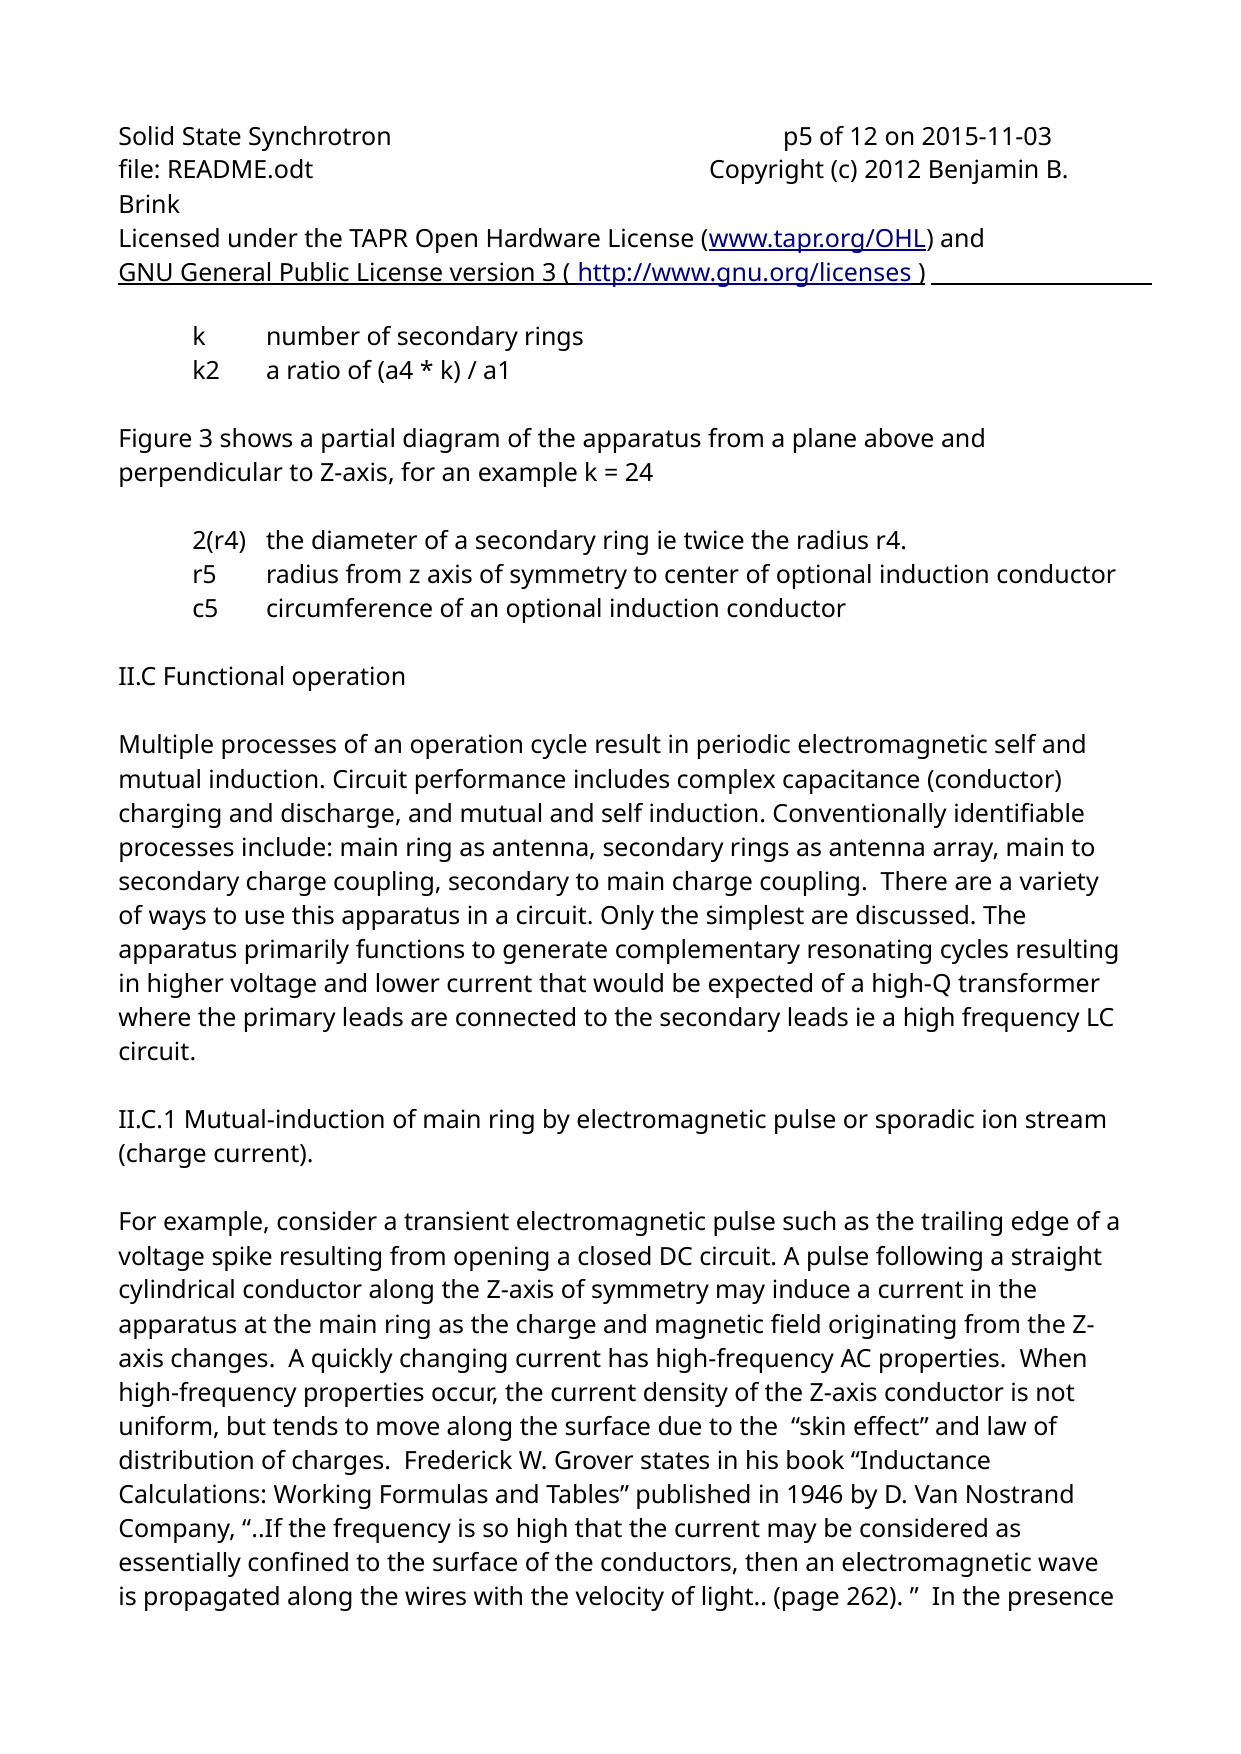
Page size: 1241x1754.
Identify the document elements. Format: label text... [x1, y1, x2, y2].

text r5 radius from z axis of symmetry to center of optional induction conductor [118, 557, 1122, 591]
text Multiple processes of an operation cycle result in periodic electromagnetic self and mutual induction. Circuit performance includes complex capacitance (conductor) charging and discharge, and mutual and self induction. Conventionally identifiable processes include: main ring as antenna, secondary rings as antenna array, main to secondary charge coupling, secondary to main charge coupling. There are a variety of ways to use this apparatus in a circuit. Only the simplest are discussed. The apparatus primarily functions to generate complementary resonating cycles resulting in higher voltage and lower current that would be expected of a high-Q transformer where the primary leads are connected to the secondary leads ie a high frequency LC circuit. [118, 727, 1122, 1068]
text II.C Functional operation [118, 659, 1122, 693]
text II.C.1 Mutual-induction of main ring by electromagnetic pulse or sporadic ion stream (charge current). [118, 1102, 1122, 1170]
text 2(r4) the diameter of a secondary ring ie twice the radius r4. [118, 523, 1122, 557]
text Figure 3 shows a partial diagram of the apparatus from a plane above and perpendicular to Z-axis, for an example k = 24 [118, 421, 1122, 489]
text k number of secondary rings [118, 318, 1122, 352]
text c5 circumference of an optional induction conductor [118, 591, 1122, 625]
text For example, consider a transient electromagnetic pulse such as the trailing edge of a voltage spike resulting from opening a closed DC circuit. A pulse following a straight cylindrical conductor along the Z-axis of symmetry may induce a current in the apparatus at the main ring as the charge and magnetic field originating from the Z-axis changes. A quickly changing current has high-frequency AC properties. When high-frequency properties occur, the current density of the Z-axis conductor is not uniform, but tends to move along the surface due to the “skin effect” and law of distribution of charges. Frederick W. Grover states in his book “Inductance Calculations: Working Formulas and Tables” published in 1946 by D. Van Nostrand Company, “..If the frequency is so high that the current may be considered as essentially confined to the surface of the conductors, then an electromagnetic wave is propagated along the wires with the velocity of light.. (page 262). ” In the presence [118, 1204, 1122, 1613]
text k2 a ratio of (a4 * k) / a1 [118, 352, 1122, 387]
